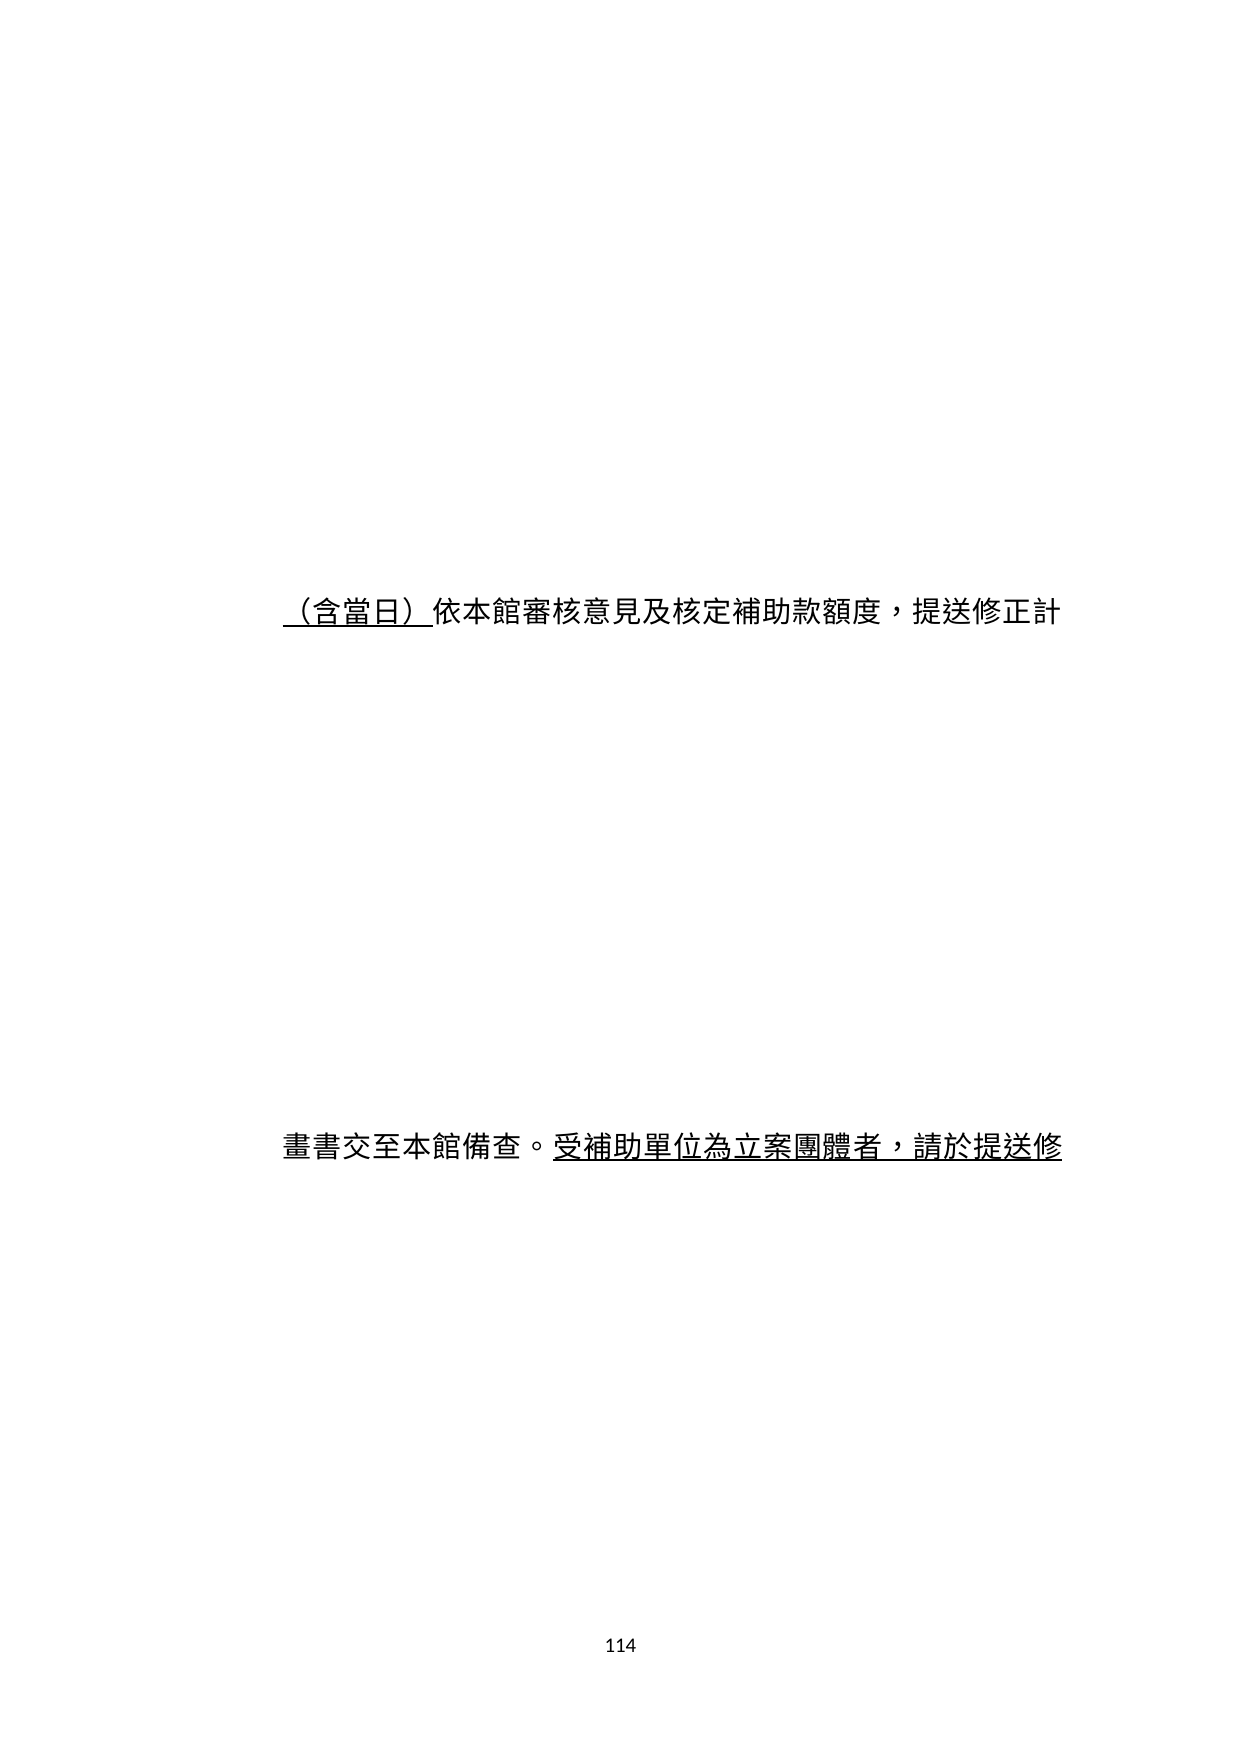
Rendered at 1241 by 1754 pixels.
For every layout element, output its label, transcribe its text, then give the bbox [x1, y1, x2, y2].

list （含當日）依本館審核意見及核定補助款額度，提送修正計畫書交至本館備查。受補助單位為立案團體者，請於提送修 [208, 342, 1063, 1412]
